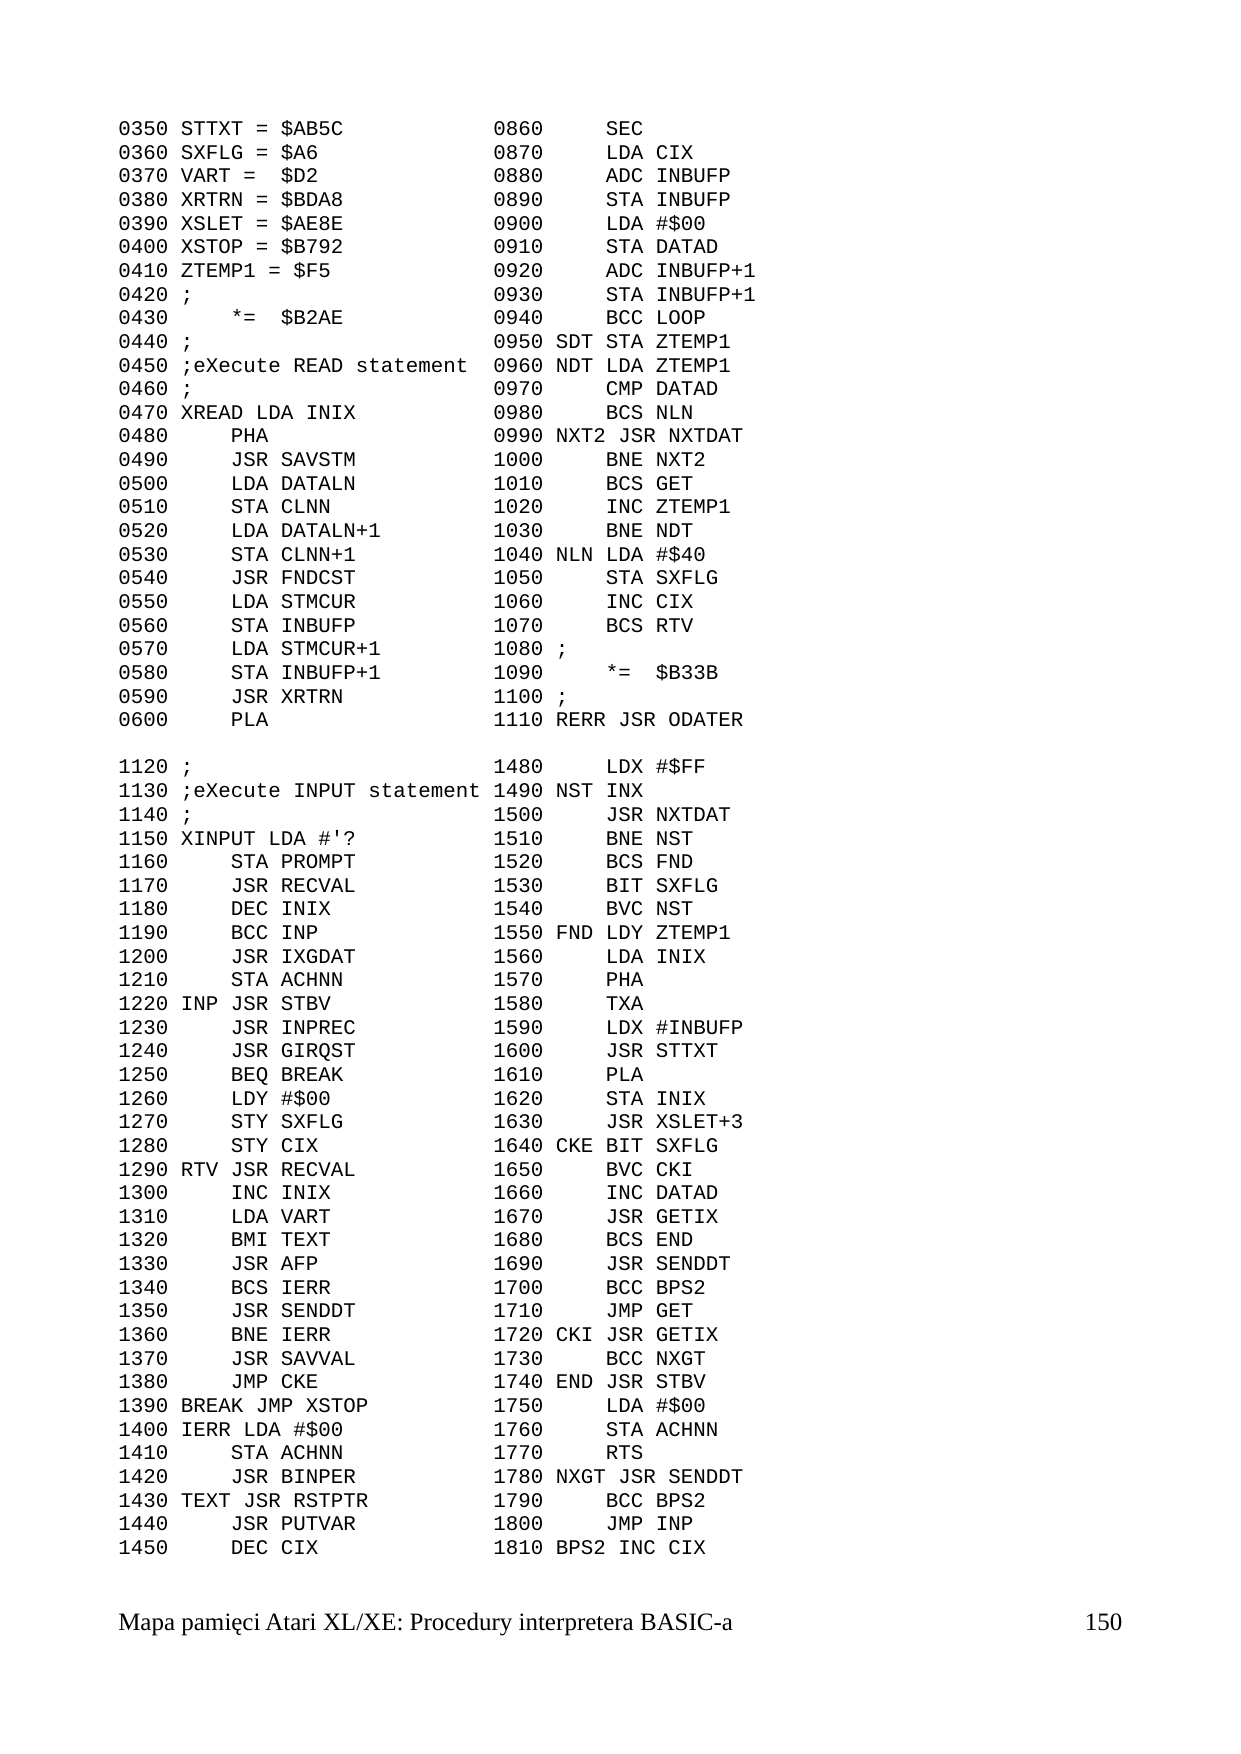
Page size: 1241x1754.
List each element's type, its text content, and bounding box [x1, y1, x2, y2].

text 1310 LDA VART 1670 JSR GETIX [118, 1206, 1122, 1229]
text 1440 JSR PUTVAR 1800 JMP INP [118, 1513, 1122, 1537]
text 0570 LDA STMCUR+1 1080 ; [118, 638, 1122, 662]
text 0350 STTXT = $AB5C 0860 SEC [118, 118, 1122, 142]
text 0440 ; 0950 SDT STA ZTEMP1 [118, 331, 1122, 354]
text 0380 XRTRN = $BDA8 0890 STA INBUFP [118, 189, 1122, 213]
text 1180 DEC INIX 1540 BVC NST [118, 898, 1122, 922]
text 1260 LDY #$00 1620 STA INIX [118, 1088, 1122, 1111]
text 1300 INC INIX 1660 INC DATAD [118, 1182, 1122, 1206]
text 0590 JSR XRTRN 1100 ; [118, 686, 1122, 709]
text 0560 STA INBUFP 1070 BCS RTV [118, 615, 1122, 638]
text 1330 JSR AFP 1690 JSR SENDDT [118, 1253, 1122, 1277]
text 0450 ;eXecute READ statement 0960 NDT LDA ZTEMP1 [118, 354, 1122, 378]
text 1150 XINPUT LDA #'? 1510 BNE NST [118, 827, 1122, 851]
text 1270 STY SXFLG 1630 JSR XSLET+3 [118, 1111, 1122, 1135]
text 0360 SXFLG = $A6 0870 LDA CIX [118, 142, 1122, 165]
text 1230 JSR INPREC 1590 LDX #INBUFP [118, 1017, 1122, 1040]
text 1340 BCS IERR 1700 BCC BPS2 [118, 1277, 1122, 1300]
text 1130 ;eXecute INPUT statement 1490 NST INX [118, 780, 1122, 804]
text 1400 IERR LDA #$00 1760 STA ACHNN [118, 1419, 1122, 1442]
text 0580 STA INBUFP+1 1090 *= $B33B [118, 662, 1122, 686]
text 0420 ; 0930 STA INBUFP+1 [118, 284, 1122, 307]
text 0460 ; 0970 CMP DATAD [118, 378, 1122, 402]
text 1360 BNE IERR 1720 CKI JSR GETIX [118, 1324, 1122, 1348]
text 1170 JSR RECVAL 1530 BIT SXFLG [118, 875, 1122, 898]
text 1210 STA ACHNN 1570 PHA [118, 969, 1122, 993]
text 0370 VART = $D2 0880 ADC INBUFP [118, 165, 1122, 189]
text 0490 JSR SAVSTM 1000 BNE NXT2 [118, 449, 1122, 473]
text 1120 ; 1480 LDX #$FF [118, 757, 1122, 780]
text 0530 STA CLNN+1 1040 NLN LDA #$40 [118, 544, 1122, 567]
text 1350 JSR SENDDT 1710 JMP GET [118, 1300, 1122, 1324]
text 1200 JSR IXGDAT 1560 LDA INIX [118, 946, 1122, 969]
text 1320 BMI TEXT 1680 BCS END [118, 1229, 1122, 1253]
text 1420 JSR BINPER 1780 NXGT JSR SENDDT [118, 1466, 1122, 1489]
text 1410 STA ACHNN 1770 RTS [118, 1442, 1122, 1466]
text 1220 INP JSR STBV 1580 TXA [118, 993, 1122, 1017]
text 0600 PLA 1110 RERR JSR ODATER [118, 709, 1122, 733]
text 0390 XSLET = $AE8E 0900 LDA #$00 [118, 213, 1122, 236]
text 0410 ZTEMP1 = $F5 0920 ADC INBUFP+1 [118, 260, 1122, 284]
text 1190 BCC INP 1550 FND LDY ZTEMP1 [118, 922, 1122, 946]
text 1250 BEQ BREAK 1610 PLA [118, 1064, 1122, 1088]
text 0540 JSR FNDCST 1050 STA SXFLG [118, 567, 1122, 591]
text 0520 LDA DATALN+1 1030 BNE NDT [118, 520, 1122, 544]
text 1380 JMP CKE 1740 END JSR STBV [118, 1371, 1122, 1395]
text 1140 ; 1500 JSR NXTDAT [118, 804, 1122, 827]
text 1160 STA PROMPT 1520 BCS FND [118, 851, 1122, 875]
text 0480 PHA 0990 NXT2 JSR NXTDAT [118, 426, 1122, 449]
text 1370 JSR SAVVAL 1730 BCC NXGT [118, 1348, 1122, 1371]
text 0510 STA CLNN 1020 INC ZTEMP1 [118, 496, 1122, 520]
text 0400 XSTOP = $B792 0910 STA DATAD [118, 236, 1122, 260]
text 1280 STY CIX 1640 CKE BIT SXFLG [118, 1135, 1122, 1158]
text 1430 TEXT JSR RSTPTR 1790 BCC BPS2 [118, 1489, 1122, 1513]
text 0470 XREAD LDA INIX 0980 BCS NLN [118, 402, 1122, 426]
text 1390 BREAK JMP XSTOP 1750 LDA #$00 [118, 1395, 1122, 1419]
text 0550 LDA STMCUR 1060 INC CIX [118, 591, 1122, 615]
text 1240 JSR GIRQST 1600 JSR STTXT [118, 1040, 1122, 1064]
text 0430 *= $B2AE 0940 BCC LOOP [118, 307, 1122, 331]
text 1290 RTV JSR RECVAL 1650 BVC CKI [118, 1158, 1122, 1182]
text 0500 LDA DATALN 1010 BCS GET [118, 473, 1122, 496]
text 1450 DEC CIX 1810 BPS2 INC CIX [118, 1537, 1122, 1561]
